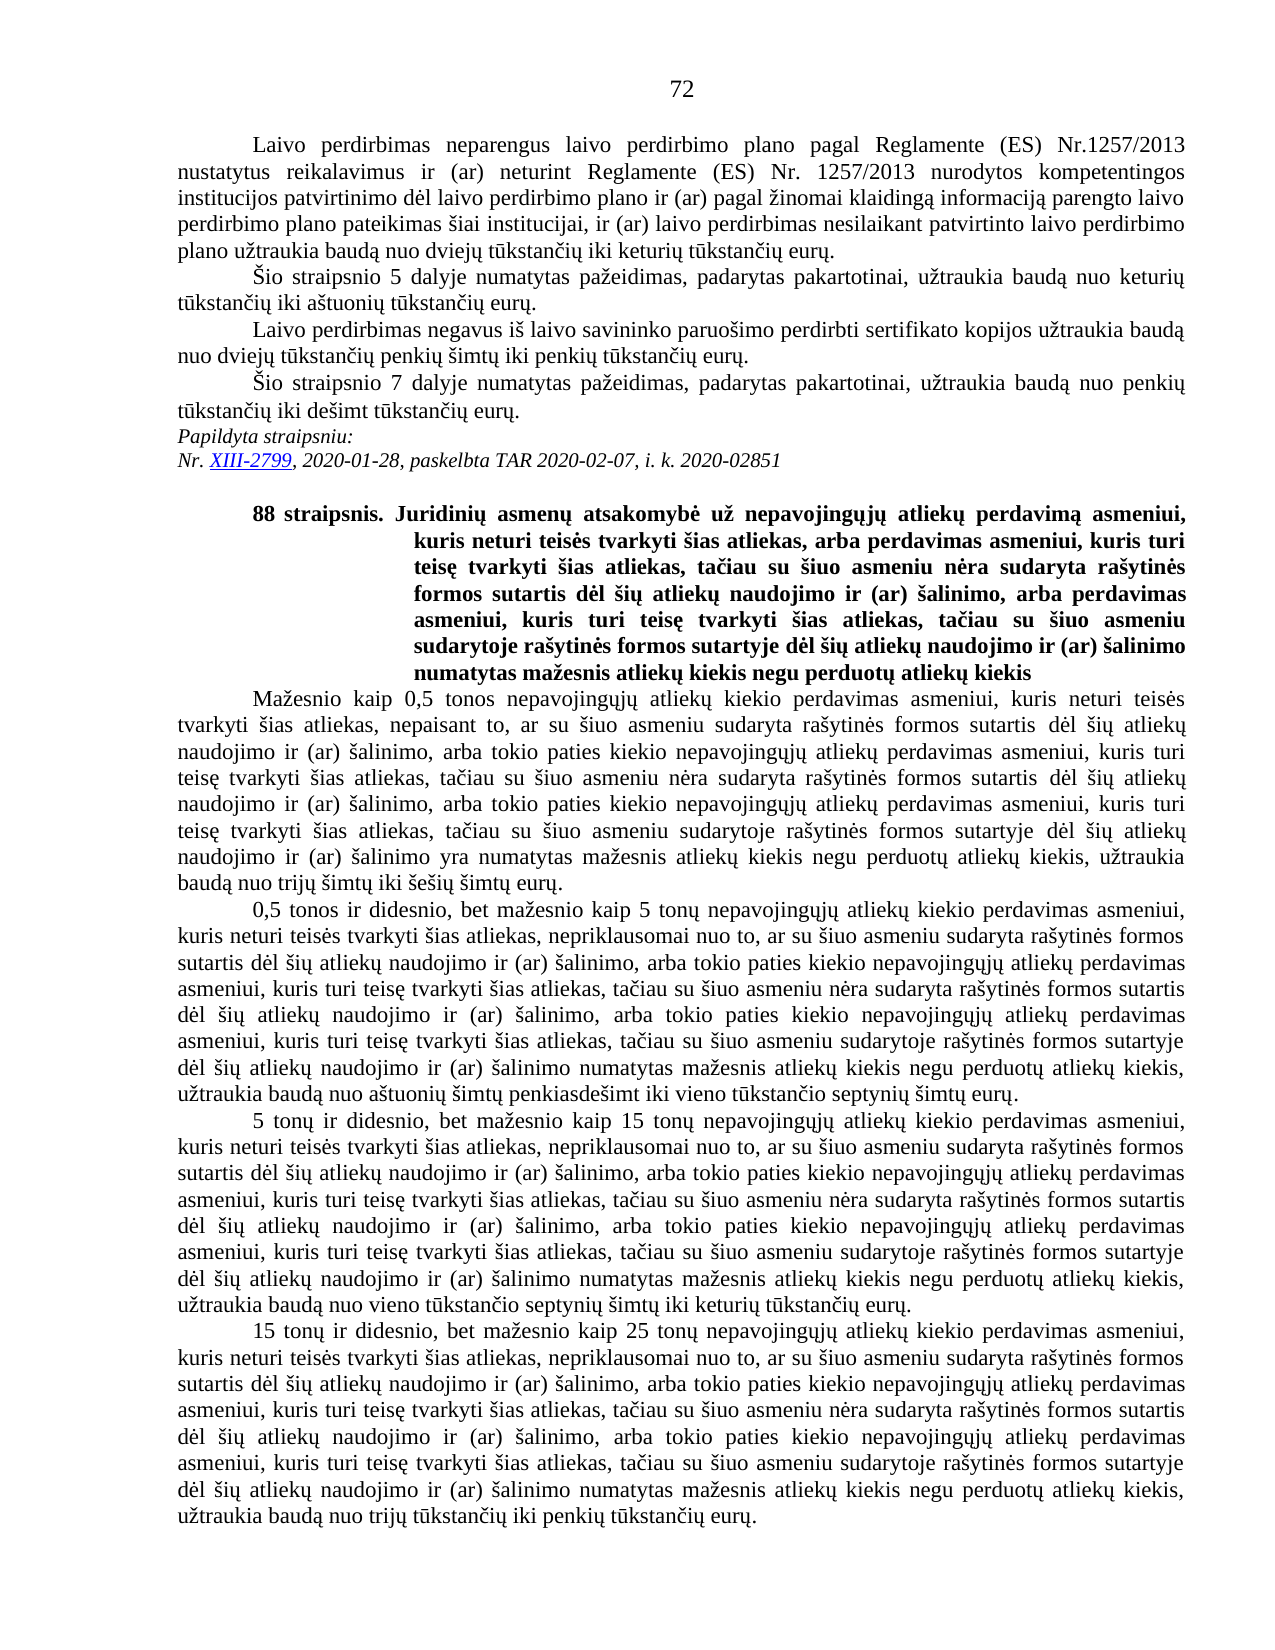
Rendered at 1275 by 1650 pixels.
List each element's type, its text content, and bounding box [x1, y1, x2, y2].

text Papildyta straipsniu: [177, 424, 1186, 448]
text Mažesnio kaip 0,5 tonos nepavojingųjų atliekų kiekio perdavimas asmeniui, kuris neturi teisės tvarkyti šias atliekas, nepaisant to, ar su šiuo asmeniu sudaryta rašytinės formos sutartis dėl šių atliekų naudojimo ir (ar) šalinimo, arba tokio paties kiekio nepavojingųjų atliekų perdavimas asmeniui, kuris turi teisę tvarkyti šias atliekas, tačiau su šiuo asmeniu nėra sudaryta rašytinės formos sutartis dėl šių atliekų naudojimo ir (ar) šalinimo, arba tokio paties kiekio nepavojingųjų atliekų perdavimas asmeniui, kuris turi teisę tvarkyti šias atliekas, tačiau su šiuo asmeniu sudarytoje rašytinės formos sutartyje dėl šių atliekų naudojimo ir (ar) šalinimo yra numatytas mažesnis atliekų kiekis negu perduotų atliekų kiekis, užtraukia baudą nuo trijų šimtų iki šešių šimtų eurų. [177, 685, 1186, 896]
text 15 tonų ir didesnio, bet mažesnio kaip 25 tonų nepavojingųjų atliekų kiekio perdavimas asmeniui, kuris neturi teisės tvarkyti šias atliekas, nepriklausomai nuo to, ar su šiuo asmeniu sudaryta rašytinės formos sutartis dėl šių atliekų naudojimo ir (ar) šalinimo, arba tokio paties kiekio nepavojingųjų atliekų perdavimas asmeniui, kuris turi teisę tvarkyti šias atliekas, tačiau su šiuo asmeniu nėra sudaryta rašytinės formos sutartis dėl šių atliekų naudojimo ir (ar) šalinimo, arba tokio paties kiekio nepavojingųjų atliekų perdavimas asmeniui, kuris turi teisę tvarkyti šias atliekas, tačiau su šiuo asmeniu sudarytoje rašytinės formos sutartyje dėl šių atliekų naudojimo ir (ar) šalinimo numatytas mažesnis atliekų kiekis negu perduotų atliekų kiekis, užtraukia baudą nuo trijų tūkstančių iki penkių tūkstančių eurų. [177, 1317, 1186, 1528]
text Šio straipsnio 5 dalyje numatytas pažeidimas, padarytas pakartotinai, užtraukia baudą nuo keturių tūkstančių iki aštuonių tūkstančių eurų. [177, 263, 1186, 316]
text 88 straipsnis. Juridinių asmenų atsakomybė už nepavojingųjų atliekų perdavimą asmeniui, kuris neturi teisės tvarkyti šias atliekas, arba perdavimas asmeniui, kuris turi teisę tvarkyti šias atliekas, tačiau su šiuo asmeniu nėra sudaryta rašytinės formos sutartis dėl šių atliekų naudojimo ir (ar) šalinimo, arba perdavimas asmeniui, kuris turi teisę tvarkyti šias atliekas, tačiau su šiuo asmeniu sudarytoje rašytinės formos sutartyje dėl šių atliekų naudojimo ir (ar) šalinimo numatytas mažesnis atliekų kiekis negu perduotų atliekų kiekis [252, 501, 1186, 685]
text Laivo perdirbimas neparengus laivo perdirbimo plano pagal Reglamente (ES) Nr.1257/2013 nustatytus reikalavimus ir (ar) neturint Reglamente (ES) Nr. 1257/2013 nurodytos kompetentingos institucijos patvirtinimo dėl laivo perdirbimo plano ir (ar) pagal žinomai klaidingą informaciją parengto laivo perdirbimo plano pateikimas šiai institucijai, ir (ar) laivo perdirbimas nesilaikant patvirtinto laivo perdirbimo plano užtraukia baudą nuo dviejų tūkstančių iki keturių tūkstančių eurų. [177, 131, 1186, 263]
text 0,5 tonos ir didesnio, bet mažesnio kaip 5 tonų nepavojingųjų atliekų kiekio perdavimas asmeniui, kuris neturi teisės tvarkyti šias atliekas, nepriklausomai nuo to, ar su šiuo asmeniu sudaryta rašytinės formos sutartis dėl šių atliekų naudojimo ir (ar) šalinimo, arba tokio paties kiekio nepavojingųjų atliekų perdavimas asmeniui, kuris turi teisę tvarkyti šias atliekas, tačiau su šiuo asmeniu nėra sudaryta rašytinės formos sutartis dėl šių atliekų naudojimo ir (ar) šalinimo, arba tokio paties kiekio nepavojingųjų atliekų perdavimas asmeniui, kuris turi teisę tvarkyti šias atliekas, tačiau su šiuo asmeniu sudarytoje rašytinės formos sutartyje dėl šių atliekų naudojimo ir (ar) šalinimo numatytas mažesnis atliekų kiekis negu perduotų atliekų kiekis, užtraukia baudą nuo aštuonių šimtų penkiasdešimt iki vieno tūkstančio septynių šimtų eurų. [177, 896, 1186, 1107]
text Šio straipsnio 7 dalyje numatytas pažeidimas, padarytas pakartotinai, užtraukia baudą nuo penkių tūkstančių iki dešimt tūkstančių eurų. [177, 368, 1186, 424]
text Laivo perdirbimas negavus iš laivo savininko paruošimo perdirbti sertifikato kopijos užtraukia baudą nuo dviejų tūkstančių penkių šimtų iki penkių tūkstančių eurų. [177, 316, 1186, 368]
text Nr. XIII-2799, 2020-01-28, paskelbta TAR 2020-02-07, i. k. 2020-02851 [177, 448, 1186, 472]
text 5 tonų ir didesnio, bet mažesnio kaip 15 tonų nepavojingųjų atliekų kiekio perdavimas asmeniui, kuris neturi teisės tvarkyti šias atliekas, nepriklausomai nuo to, ar su šiuo asmeniu sudaryta rašytinės formos sutartis dėl šių atliekų naudojimo ir (ar) šalinimo, arba tokio paties kiekio nepavojingųjų atliekų perdavimas asmeniui, kuris turi teisę tvarkyti šias atliekas, tačiau su šiuo asmeniu nėra sudaryta rašytinės formos sutartis dėl šių atliekų naudojimo ir (ar) šalinimo, arba tokio paties kiekio nepavojingųjų atliekų perdavimas asmeniui, kuris turi teisę tvarkyti šias atliekas, tačiau su šiuo asmeniu sudarytoje rašytinės formos sutartyje dėl šių atliekų naudojimo ir (ar) šalinimo numatytas mažesnis atliekų kiekis negu perduotų atliekų kiekis, užtraukia baudą nuo vieno tūkstančio septynių šimtų iki keturių tūkstančių eurų. [177, 1107, 1186, 1317]
